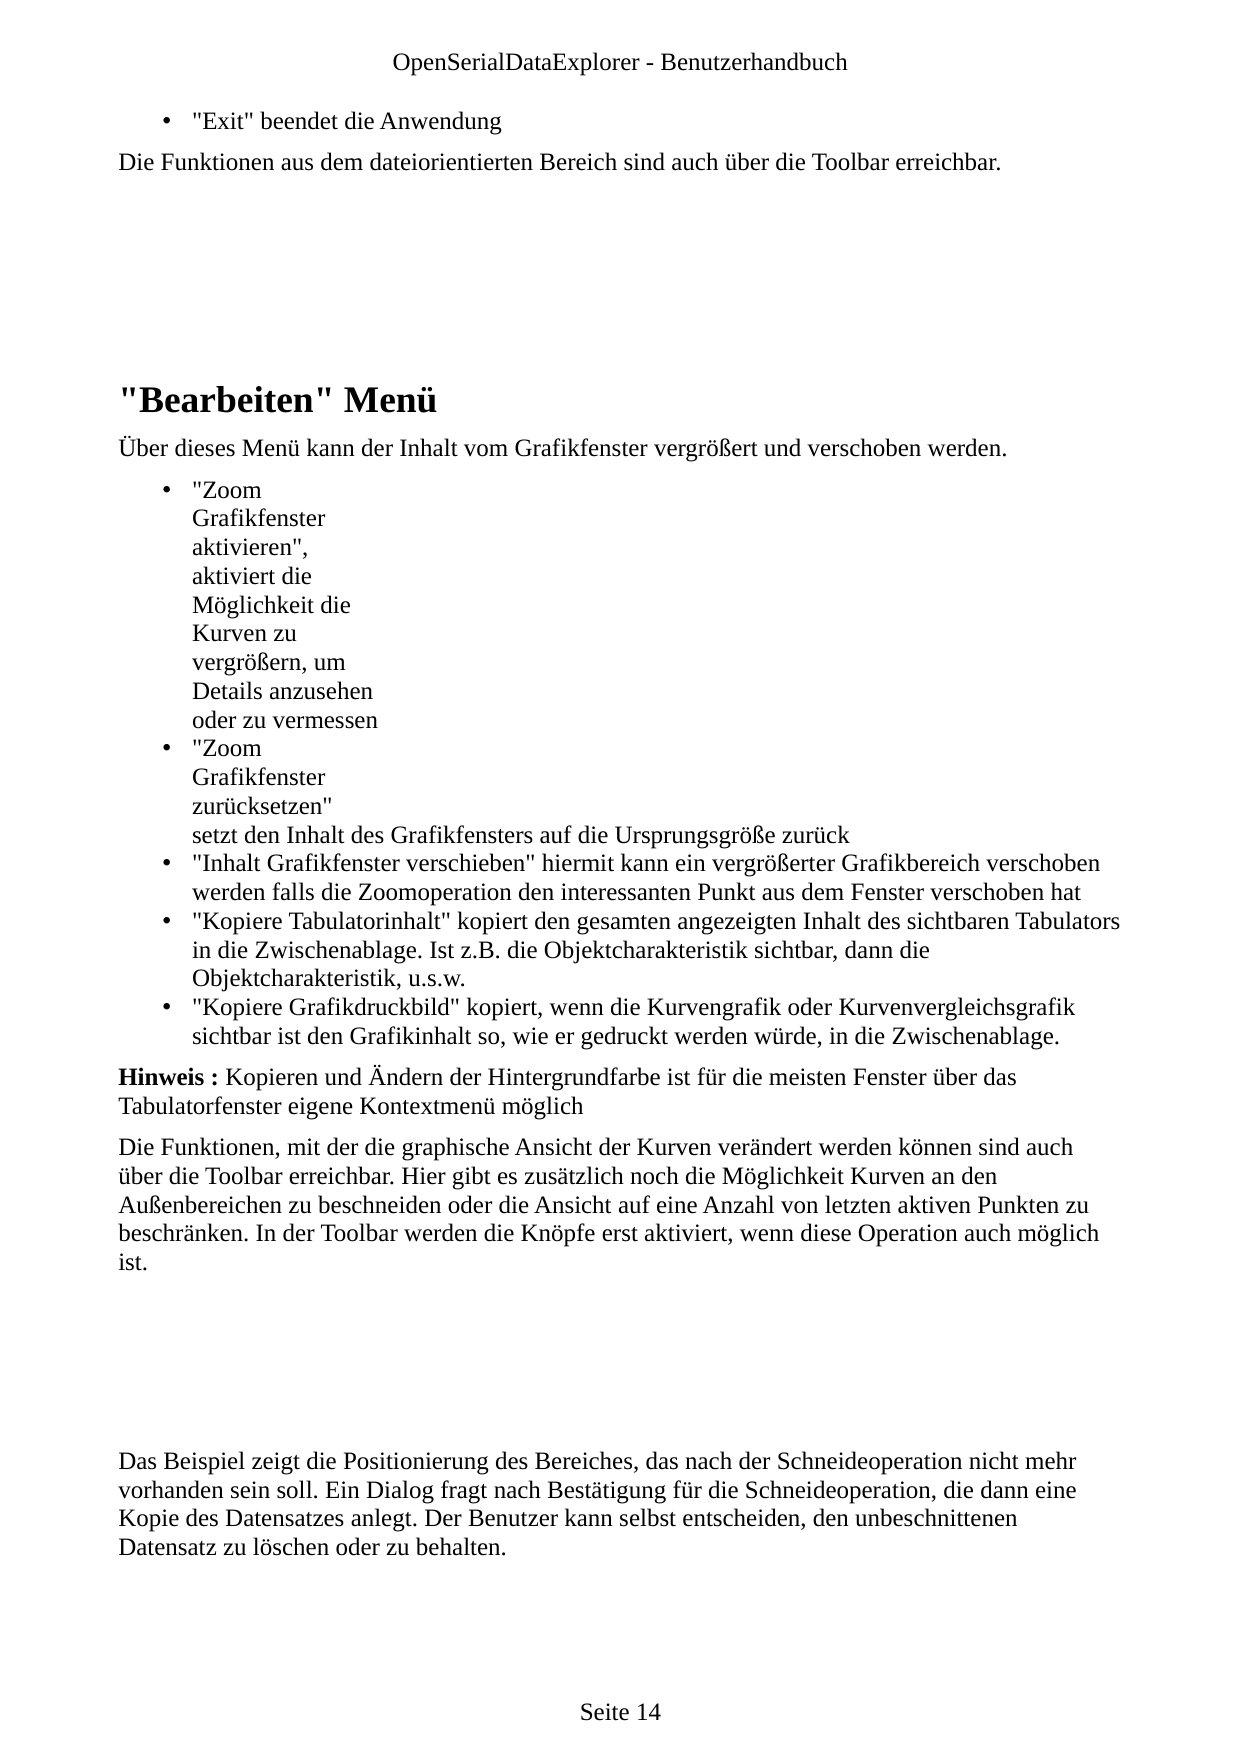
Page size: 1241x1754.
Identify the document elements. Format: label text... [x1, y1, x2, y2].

text Die Funktionen aus dem dateiorientierten Bereich sind auch über die Toolbar erreichbar. [118, 147, 1122, 176]
list "Kopiere Grafikdruckbild" kopiert, wenn die Kurvengrafik oder Kurvenvergleichsgrafik sichtbar ist den Grafikinhalt so, wie er gedruckt werden würde, in die Zwischenablage. [162, 992, 1122, 1050]
list "Kopiere Tabulatorinhalt" kopiert den gesamten angezeigten Inhalt des sichtbaren Tabulators in die Zwischenablage. Ist z.B. die Objektcharakteristik sichtbar, dann die Objektcharakteristik, u.s.w. [162, 906, 1122, 992]
list "Zoom Grafikfenster zurücksetzen" setzt den Inhalt des Grafikfensters auf die Ursprungsgröße zurück [162, 733, 1122, 848]
list "Zoom Grafikfenster aktivieren", aktiviert die Möglichkeit die Kurven zu vergrößern, um Details anzusehen oder zu vermessen [162, 475, 1122, 733]
list "Inhalt Grafikfenster verschieben" hiermit kann ein vergrößerter Grafikbereich verschoben werden falls die Zoomoperation den interessanten Punkt aus dem Fenster verschoben hat [162, 848, 1122, 906]
text Das Beispiel zeigt die Positionierung des Bereiches, das nach der Schneideoperation nicht mehr vorhanden sein soll. Ein Dialog fragt nach Bestätigung für die Schneideoperation, die dann eine Kopie des Datensatzes anlegt. Der Benutzer kann selbst entscheiden, den unbeschnittenen Datensatz zu löschen oder zu behalten. [118, 1446, 1122, 1561]
subtitle "Bearbeiten" Menü [118, 378, 1122, 421]
list "Exit" beendet die Anwendung [162, 106, 1122, 135]
text Über dieses Menü kann der Inhalt vom Grafikfenster vergrößert und verschoben werden. [118, 433, 1122, 462]
text Die Funktionen, mit der die graphische Ansicht der Kurven verändert werden können sind auch über die Toolbar erreichbar. Hier gibt es zusätzlich noch die Möglichkeit Kurven an den Außenbereichen zu beschneiden oder die Ansicht auf eine Anzahl von letzten aktiven Punkten zu beschränken. In der Toolbar werden die Knöpfe erst aktiviert, wenn diese Operation auch möglich ist. [118, 1132, 1122, 1276]
text Hinweis : Kopieren und Ändern der Hintergrundfarbe ist für die meisten Fenster über das Tabulatorfenster eigene Kontextmenü möglich [118, 1062, 1122, 1120]
